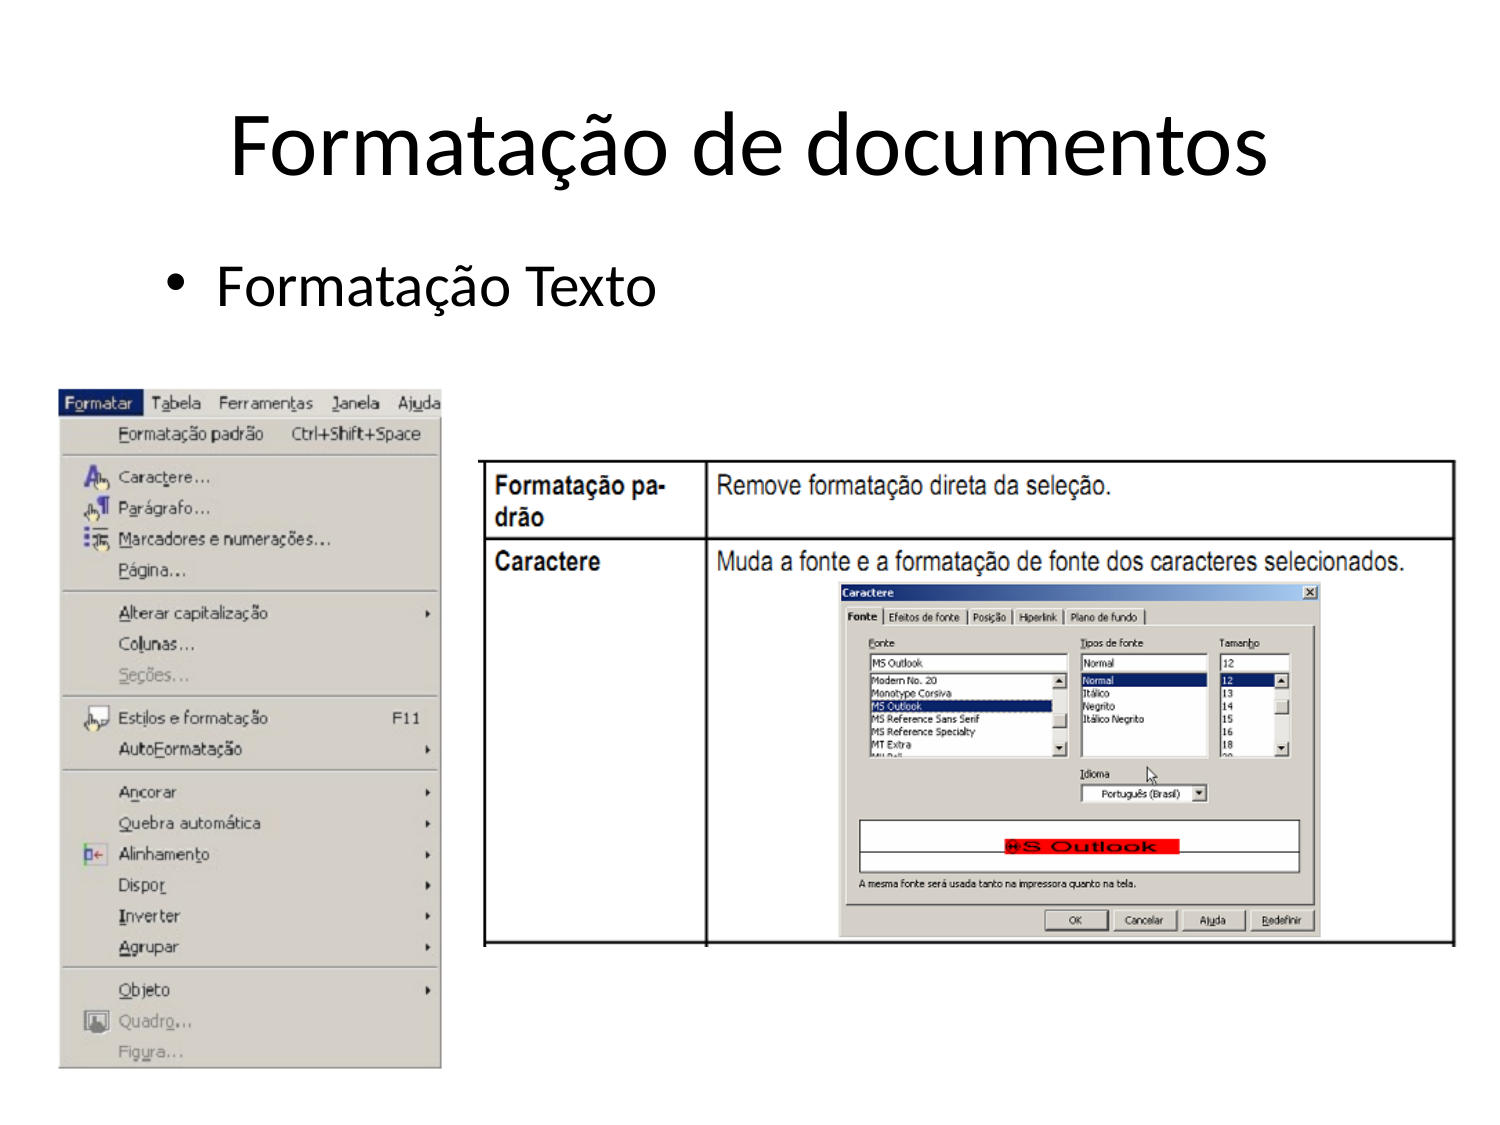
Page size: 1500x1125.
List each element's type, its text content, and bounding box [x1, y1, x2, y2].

list Formatação Texto [150, 237, 928, 327]
title Formatação de documentos [75, 45, 1426, 233]
picture [53, 385, 446, 1073]
picture [478, 456, 1459, 947]
